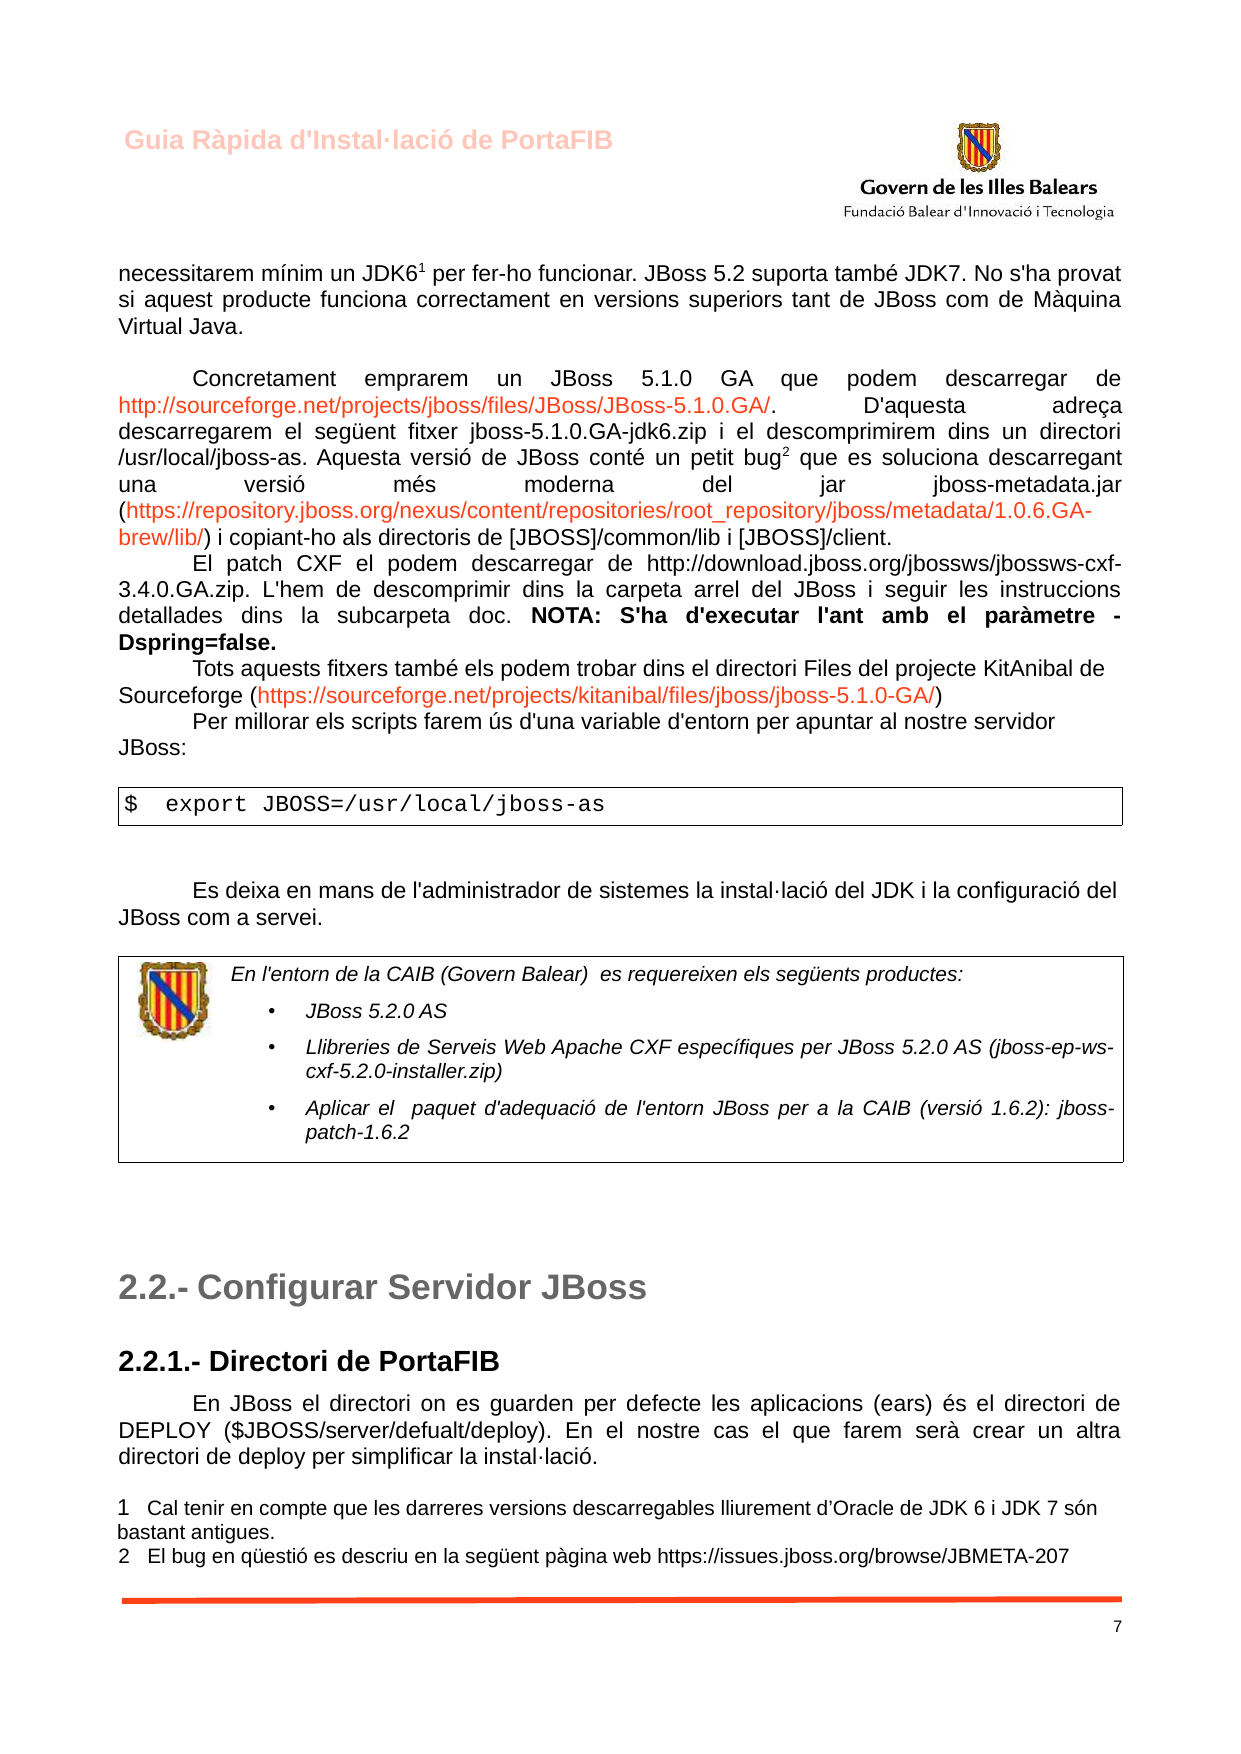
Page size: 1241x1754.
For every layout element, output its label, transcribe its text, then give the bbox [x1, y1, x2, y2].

picture [134, 962, 214, 1042]
text Concretament emprarem un JBoss 5.1.0 GA que podem descarregar de http://sourceforge.net/projects/jboss/files/JBoss/JBoss-5.1.0.GA/. D'aquesta adreça descarregarem el següent fitxer jboss-5.1.0.GA-jdk6.zip i el descomprimirem dins un directori /usr/local/jboss-as. Aquesta versió de JBoss conté un petit bug que es soluciona descarregant una versió més moderna del jar jboss-metadata.jar (https://repository.jboss.org/nexus/content/repositories/root_repository/jboss/metadata/1.0.6.GA-brew/lib/) i copiant-ho als directoris de [JBOSS]/common/lib i [JBOSS]/client. [118, 365, 1122, 550]
text Tots aquests fitxers també els podem trobar dins el directori Files del projecte KitAnibal de Sourceforge (https://sourceforge.net/projects/kitanibal/files/jboss/jboss-5.1.0-GA/) [118, 655, 1122, 708]
text Es deixa en mans de l'administrador de sistemes la instal·lació del JDK i la configuració del JBoss com a servei. [118, 877, 1122, 930]
picture [840, 123, 1117, 220]
text El bug en qüestió es descriu en la següent pàgina web https://issues.jboss.org/browse/JBMETA-207 [118, 1544, 1122, 1568]
table_header En l'entorn de la CAIB (Govern Balear) es requereixen els següents productes: JBoss 5.2.0 AS Llibreries de Serveis Web Apache CXF específiques per JBoss 5.2.0 AS (jboss-ep-ws-cxf-5.2.0-installer.zip) Aplicar el paquet d'adequació de l'entorn JBoss per a la CAIB (versió 1.6.2): jboss-patch-1.6.2 [225, 957, 1123, 1162]
text Per millorar els scripts farem ús d'una variable d'entorn per apuntar al nostre servidor JBoss: [118, 708, 1122, 761]
subtitle Directori de PortaFIB [118, 1344, 1122, 1378]
subtitle Configurar Servidor JBoss [118, 1266, 1122, 1307]
text Cal tenir en compte que les darreres versions descarregables lliurement d’Oracle de JDK 6 i JDK 7 són bastant antigues. [117, 1494, 1122, 1544]
text El patch CXF el podem descarregar de http://download.jboss.org/jbossws/jbossws-cxf-3.4.0.GA.zip. L'hem de descomprimir dins la carpeta arrel del JBoss i seguir les instruccions detallades dins la subcarpeta doc. NOTA: S'ha d'executar l'ant amb el paràmetre -Dspring=false. [118, 550, 1122, 655]
table_header $ export JBOSS=/usr/local/jboss-as [119, 788, 1122, 824]
text En JBoss el directori on es guarden per defecte les aplicacions (ears) és el directori de DEPLOY ($JBOSS/server/defualt/deploy). En el nostre cas el que farem serà crear un altra directori de deploy per simplificar la instal·lació. [118, 1390, 1122, 1469]
text necessitarem mínim un JDK6 per fer-ho funcionar. JBoss 5.2 suporta també JDK7. No s'ha provat si aquest producte funciona correctament en versions superiors tant de JBoss com de Màquina Virtual Java. [118, 260, 1122, 339]
table_header [119, 957, 225, 1162]
